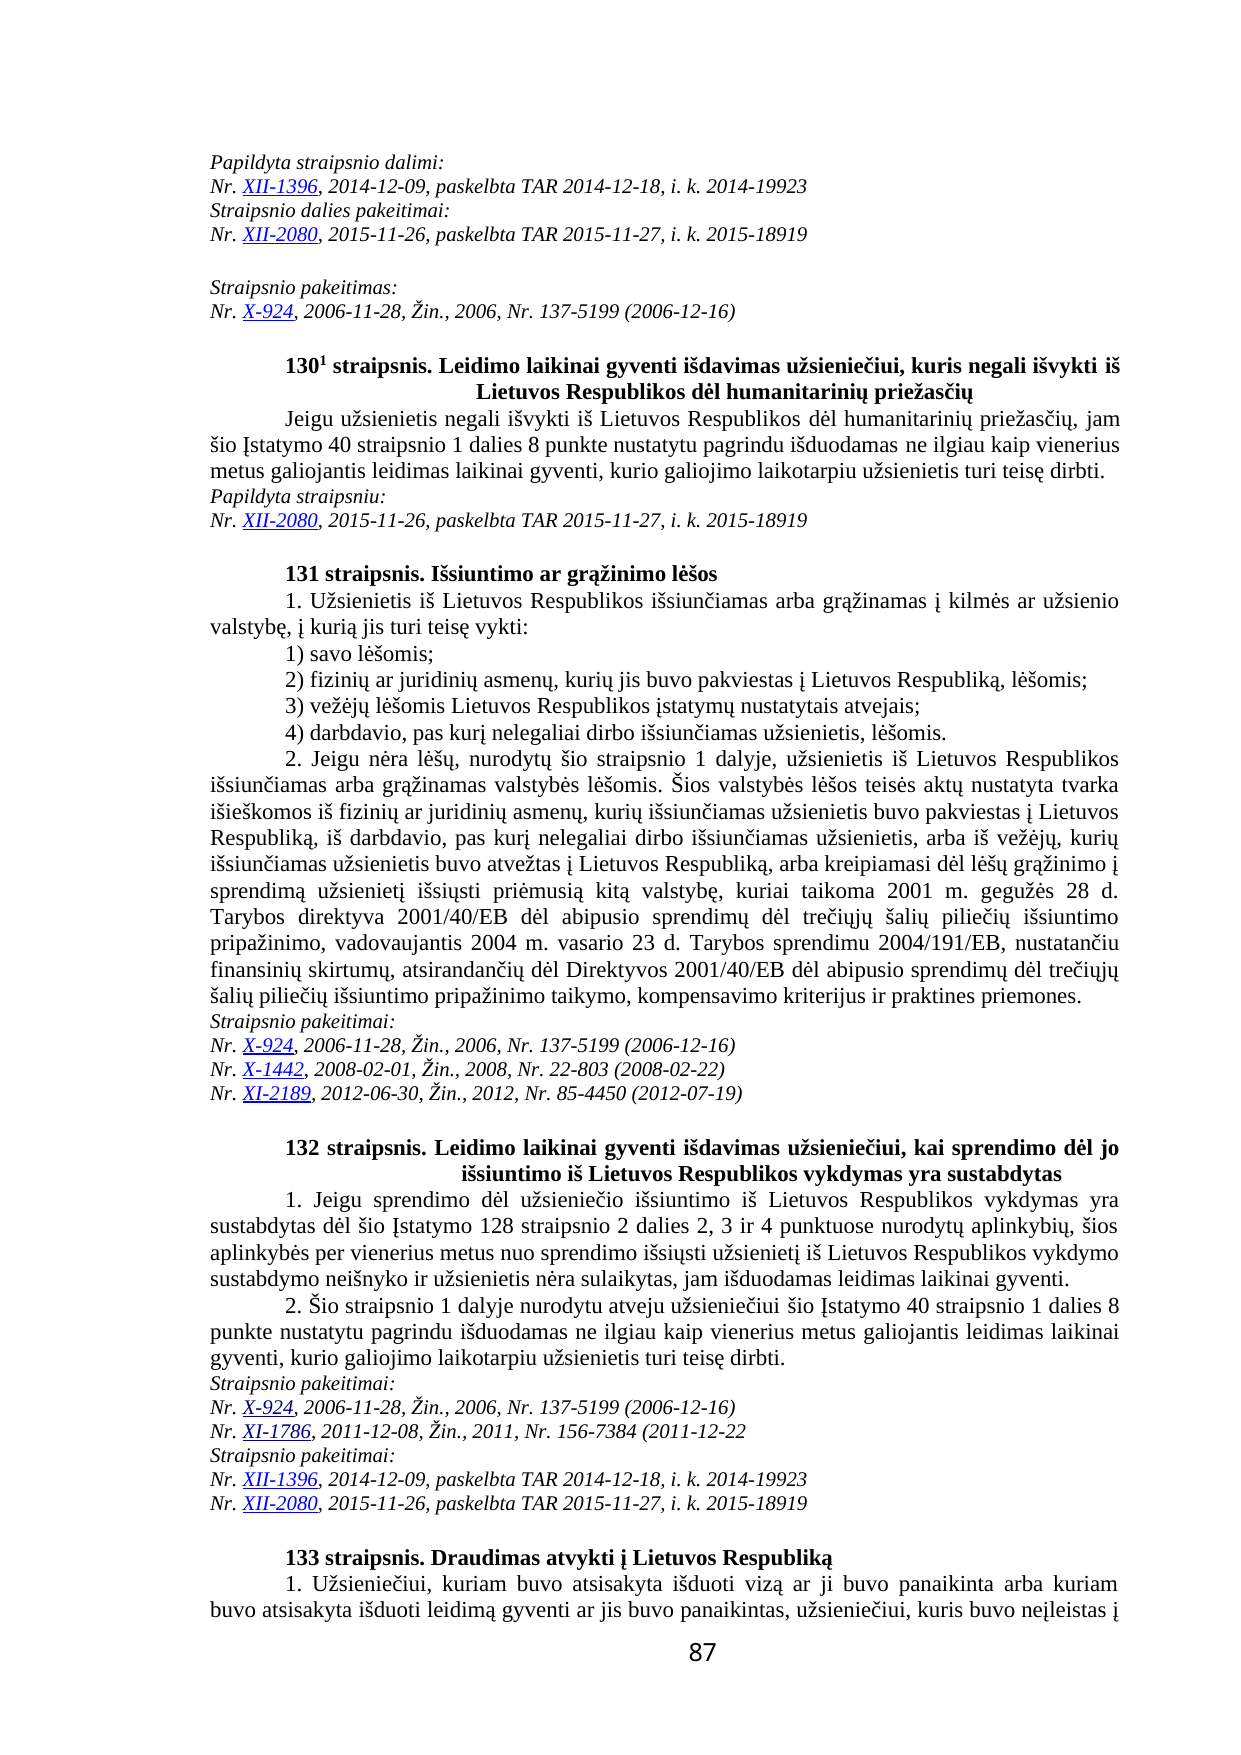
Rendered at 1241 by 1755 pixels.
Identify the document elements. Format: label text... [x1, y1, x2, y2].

text 1301 straipsnis. Leidimo laikinai gyventi išdavimas užsieniečiui, kuris negali išvykti iš Lietuvos Respublikos dėl humanitarinių priežasčių [285, 352, 1120, 404]
text Nr. X-924, 2006-11-28, Žin., 2006, Nr. 137-5199 (2006-12-16) [210, 1033, 1120, 1057]
text Jeigu užsienietis negali išvykti iš Lietuvos Respublikos dėl humanitarinių priežasčių, jam šio Įstatymo 40 straipsnio 1 dalies 8 punkte nustatytu pagrindu išduodamas ne ilgiau kaip vienerius metus galiojantis leidimas laikinai gyventi, kurio galiojimo laikotarpiu užsienietis turi teisę dirbti. [210, 404, 1120, 484]
text 2) fizinių ar juridinių asmenų, kurių jis buvo pakviestas į Lietuvos Respubliką, lėšomis; [210, 666, 1120, 692]
text 4) darbdavio, pas kurį nelegaliai dirbo išsiunčiamas užsienietis, lėšomis. [210, 719, 1120, 745]
text Nr. XII-1396, 2014-12-09, paskelbta TAR 2014-12-18, i. k. 2014-19923 [210, 1467, 1120, 1491]
text 133 straipsnis. Draudimas atvykti į Lietuvos Respubliką [210, 1544, 1120, 1570]
text Papildyta straipsnio dalimi: [210, 150, 1120, 174]
text Nr. XII-2080, 2015-11-26, paskelbta TAR 2015-11-27, i. k. 2015-18919 [210, 508, 1120, 532]
text 132 straipsnis. Leidimo laikinai gyventi išdavimas užsieniečiui, kai sprendimo dėl jo išsiuntimo iš Lietuvos Respublikos vykdymas yra sustabdytas [285, 1133, 1120, 1186]
text 1. Užsieniečiui, kuriam buvo atsisakyta išduoti vizą ar ji buvo panaikinta arba kuriam buvo atsisakyta išduoti leidimą gyventi ar jis buvo panaikintas, užsieniečiui, kuris buvo neįleistas į [210, 1570, 1120, 1623]
text Nr. X-1442, 2008-02-01, Žin., 2008, Nr. 22-803 (2008-02-22) [210, 1057, 1120, 1081]
text 1. Užsienietis iš Lietuvos Respublikos išsiunčiamas arba grąžinamas į kilmės ar užsienio valstybę, į kurią jis turi teisę vykti: [210, 587, 1120, 639]
text 2. Šio straipsnio 1 dalyje nurodytu atveju užsieniečiui šio Įstatymo 40 straipsnio 1 dalies 8 punkte nustatytu pagrindu išduodamas ne ilgiau kaip vienerius metus galiojantis leidimas laikinai gyventi, kurio galiojimo laikotarpiu užsienietis turi teisę dirbti. [210, 1292, 1120, 1371]
text Straipsnio pakeitimas: [210, 275, 1120, 299]
text 131 straipsnis. Išsiuntimo ar grąžinimo lėšos [210, 561, 1120, 587]
text 2. Jeigu nėra lėšų, nurodytų šio straipsnio 1 dalyje, užsienietis iš Lietuvos Respublikos išsiunčiamas arba grąžinamas valstybės lėšomis. Šios valstybės lėšos teisės aktų nustatyta tvarka išieškomos iš fizinių ar juridinių asmenų, kurių išsiunčiamas užsienietis buvo pakviestas į Lietuvos Respubliką, iš darbdavio, pas kurį nelegaliai dirbo išsiunčiamas užsienietis, arba iš vežėjų, kurių išsiunčiamas užsienietis buvo atvežtas į Lietuvos Respubliką, arba kreipiamasi dėl lėšų grąžinimo į sprendimą užsienietį išsiųsti priėmusią kitą valstybę, kuriai taikoma 2001 m. gegužės 28 d. Tarybos direktyva 2001/40/EB dėl abipusio sprendimų dėl trečiųjų šalių piliečių išsiuntimo pripažinimo, vadovaujantis 2004 m. vasario 23 d. Tarybos sprendimu 2004/191/EB, nustatančiu finansinių skirtumų, atsirandančių dėl Direktyvos 2001/40/EB dėl abipusio sprendimų dėl trečiųjų šalių piliečių išsiuntimo pripažinimo taikymo, kompensavimo kriterijus ir praktines priemones. [210, 745, 1120, 1008]
text Straipsnio dalies pakeitimai: [210, 198, 1120, 222]
text Straipsnio pakeitimai: [210, 1008, 1120, 1033]
text 3) vežėjų lėšomis Lietuvos Respublikos įstatymų nustatytais atvejais; [210, 692, 1120, 719]
text Nr. XII-1396, 2014-12-09, paskelbta TAR 2014-12-18, i. k. 2014-19923 [210, 174, 1120, 198]
text Straipsnio pakeitimai: [210, 1371, 1120, 1395]
text Nr. X-924, 2006-11-28, Žin., 2006, Nr. 137-5199 (2006-12-16) [210, 299, 1120, 323]
text Straipsnio pakeitimai: [210, 1443, 1120, 1467]
text Nr. XII-2080, 2015-11-26, paskelbta TAR 2015-11-27, i. k. 2015-18919 [210, 1491, 1120, 1515]
text Nr. XII-2080, 2015-11-26, paskelbta TAR 2015-11-27, i. k. 2015-18919 [210, 222, 1120, 246]
text Nr. X-924, 2006-11-28, Žin., 2006, Nr. 137-5199 (2006-12-16) [210, 1395, 1120, 1419]
text Nr. XI-1786, 2011-12-08, Žin., 2011, Nr. 156-7384 (2011-12-22 [210, 1419, 1120, 1443]
text 1) savo lėšomis; [210, 639, 1120, 666]
text Nr. XI-2189, 2012-06-30, Žin., 2012, Nr. 85-4450 (2012-07-19) [210, 1081, 1120, 1105]
text Papildyta straipsniu: [210, 484, 1120, 508]
text 1. Jeigu sprendimo dėl užsieniečio išsiuntimo iš Lietuvos Respublikos vykdymas yra sustabdytas dėl šio Įstatymo 128 straipsnio 2 dalies 2, 3 ir 4 punktuose nurodytų aplinkybių, šios aplinkybės per vienerius metus nuo sprendimo išsiųsti užsienietį iš Lietuvos Respublikos vykdymo sustabdymo neišnyko ir užsienietis nėra sulaikytas, jam išduodamas leidimas laikinai gyventi. [210, 1186, 1120, 1292]
